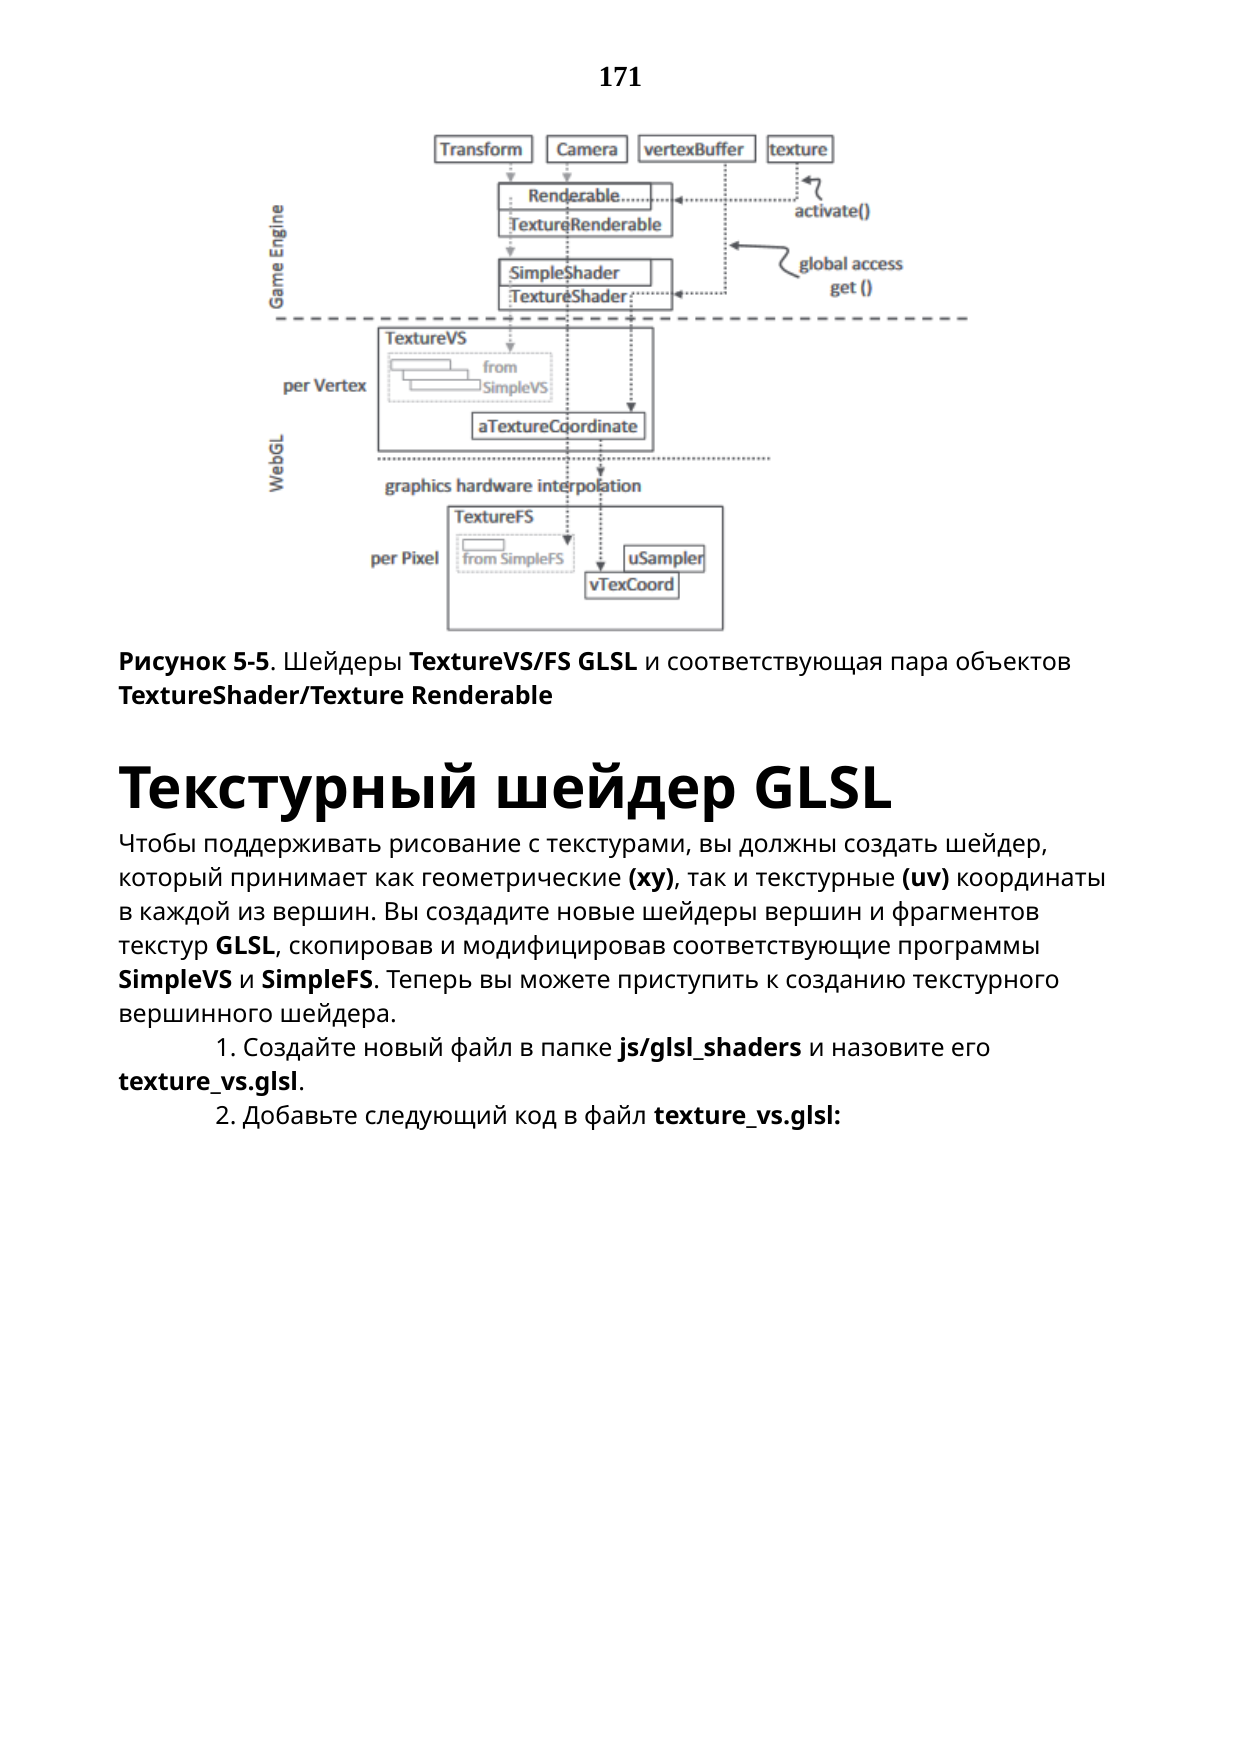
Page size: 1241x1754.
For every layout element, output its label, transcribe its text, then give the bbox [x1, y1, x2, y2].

text Текстурный шейдер GLSL [118, 746, 1122, 826]
text Рисунок 5-5. Шейдеры TextureVS/FS GLSL и соответствующая пара объектов TextureShader/Texture Renderable [118, 644, 1122, 712]
text Чтобы поддерживать рисование с текстурами, вы должны создать шейдер, который принимает как геометрические (xy), так и текстурные (uv) координаты в каждой из вершин. Вы создадите новые шейдеры вершин и фрагментов текстур GLSL, скопировав и модифицировав соответствующие программы SimpleVS и SimpleFS. Теперь вы можете приступить к созданию текстурного вершинного шейдера. [118, 826, 1122, 1030]
text 1. Создайте новый файл в папке js/glsl_shaders и назовите его texture_vs.glsl. [118, 1030, 1122, 1098]
text 2. Добавьте следующий код в файл texture_vs.glsl: [118, 1098, 1122, 1132]
picture [259, 122, 982, 644]
